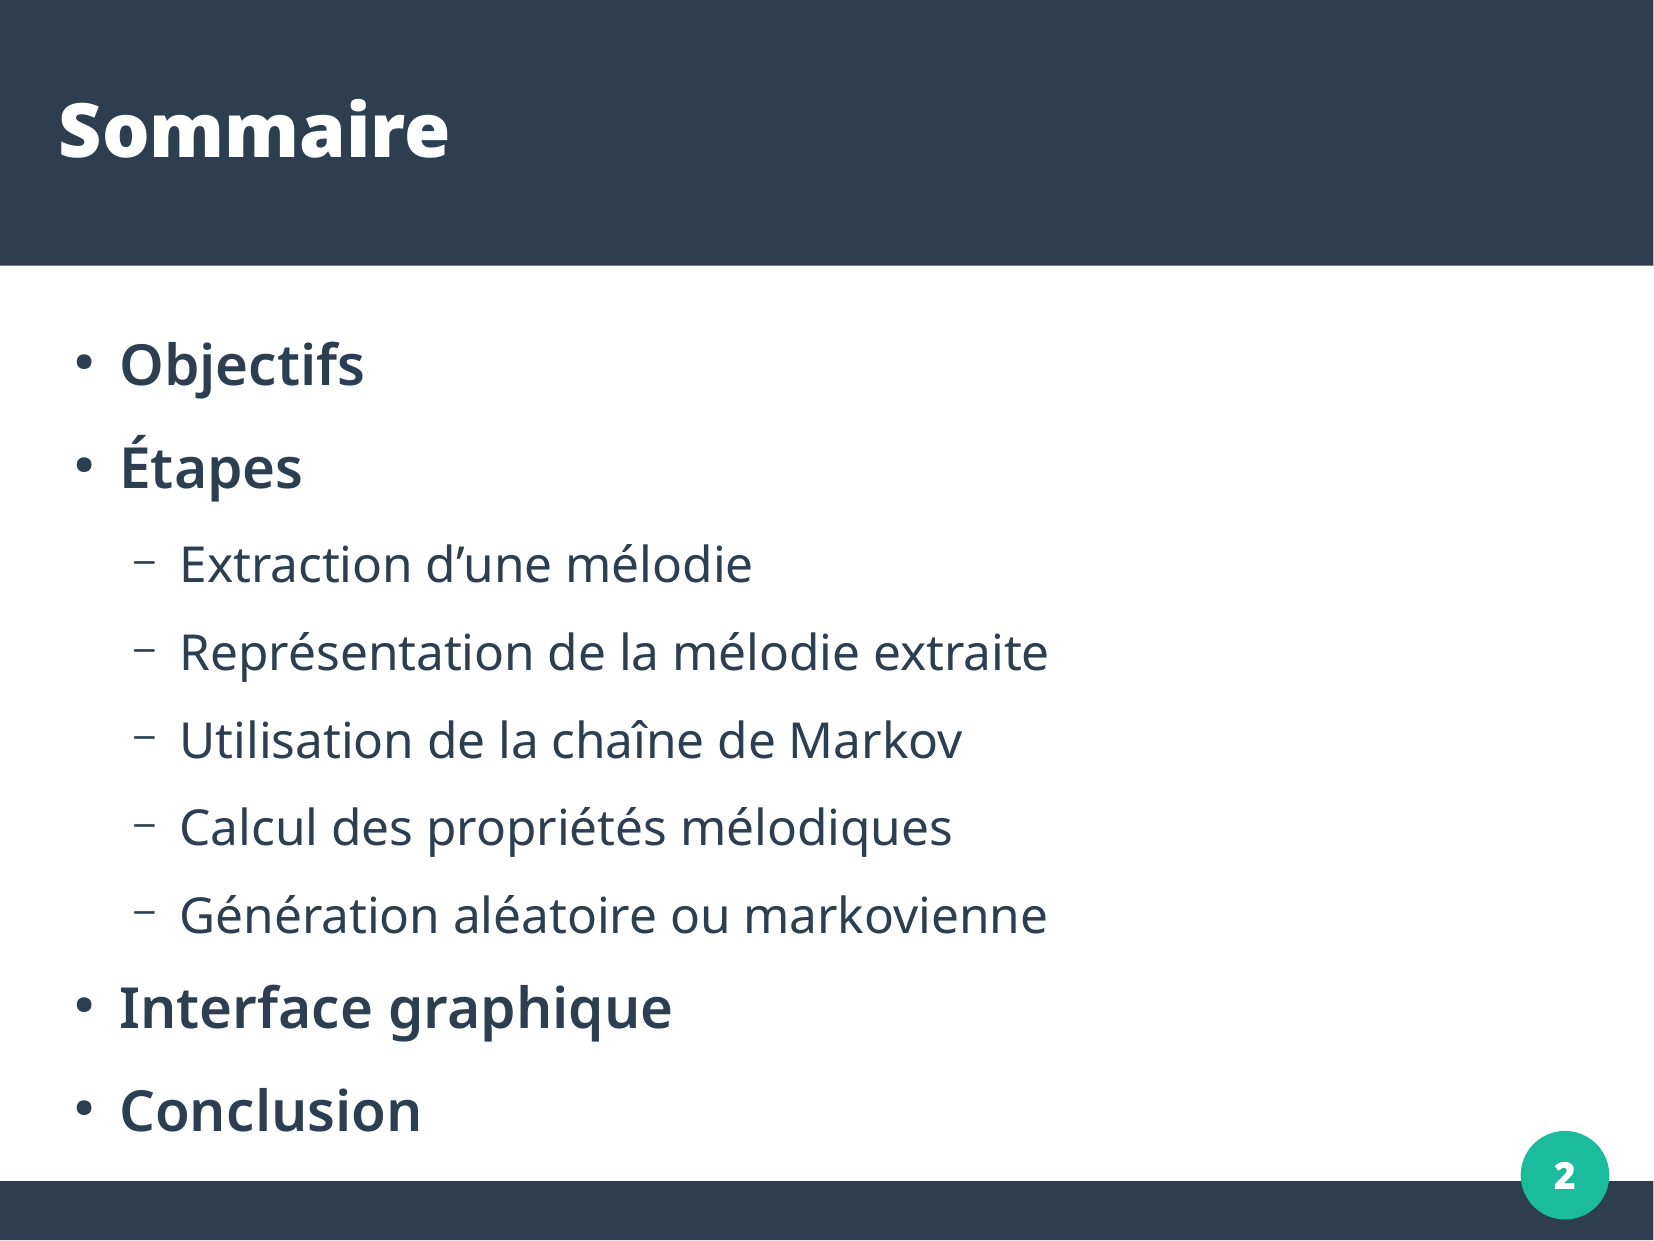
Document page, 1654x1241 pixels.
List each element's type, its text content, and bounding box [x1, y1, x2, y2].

text_box [59, 49, 1595, 207]
list Objectifs Étapes Extraction d’une mélodie Représentation de la mélodie extraite Utilisation de la chaîne de Markov Calcul des propriétés mélodiques Génération aléatoire ou markovienne Interface graphique Conclusion [59, 324, 1595, 1152]
